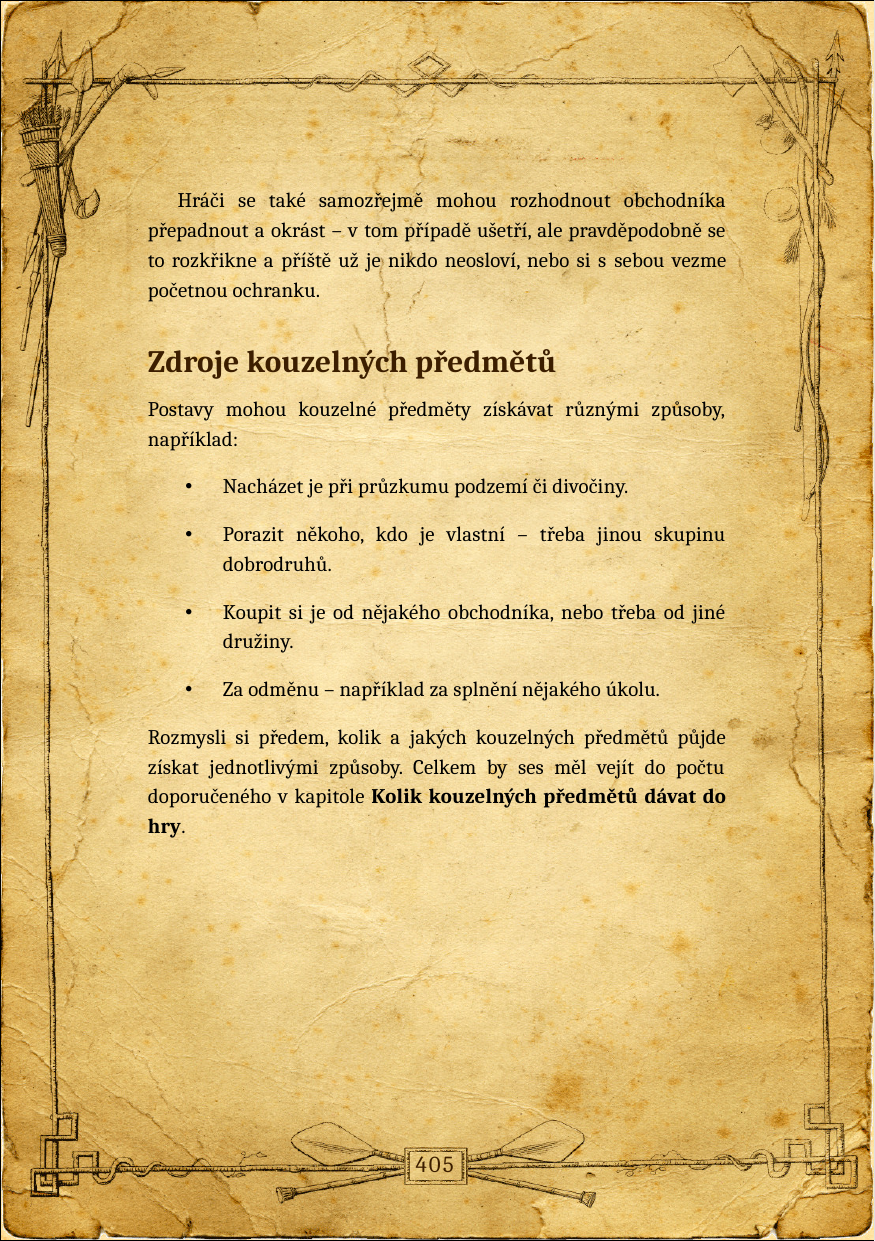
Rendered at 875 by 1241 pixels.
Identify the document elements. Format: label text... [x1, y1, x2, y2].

list Nacházet je při průzkumu podzemí či divočiny. [185, 475, 726, 499]
list Porazit někoho, kdo je vlastní – třeba jinou skupinu dobrodruhů. [185, 523, 726, 577]
text Postavy mohou kouzelné předměty získávat různými způsoby, například: [148, 398, 726, 452]
list Koupit si je od nějakého obchodníka, nebo třeba od jiné družiny. [185, 600, 726, 654]
list Za odměnu – například za splnění nějakého úkolu. [185, 678, 726, 702]
text Hráči se také samozřejmě mohou rozhodnout obchodníka přepadnout a⁠ okrást – v⁠ tom případě ušetří, ale pravděpodobně se to rozkřikne a⁠ příště už je nikdo neosloví, nebo si s⁠ sebou vezme početnou ochranku. [148, 189, 726, 303]
text Rozmysli si předem, kolik a⁠ jakých kouzelných předmětů půjde získat jednotlivými způsoby. Celkem by ses měl vejít do počtu doporučeného v⁠ kapitole Kolik kouzelných předmětů dávat do hry. [148, 725, 726, 839]
picture [1, 1, 874, 1240]
subtitle Zdroje kouzelných předmětů [148, 344, 726, 380]
